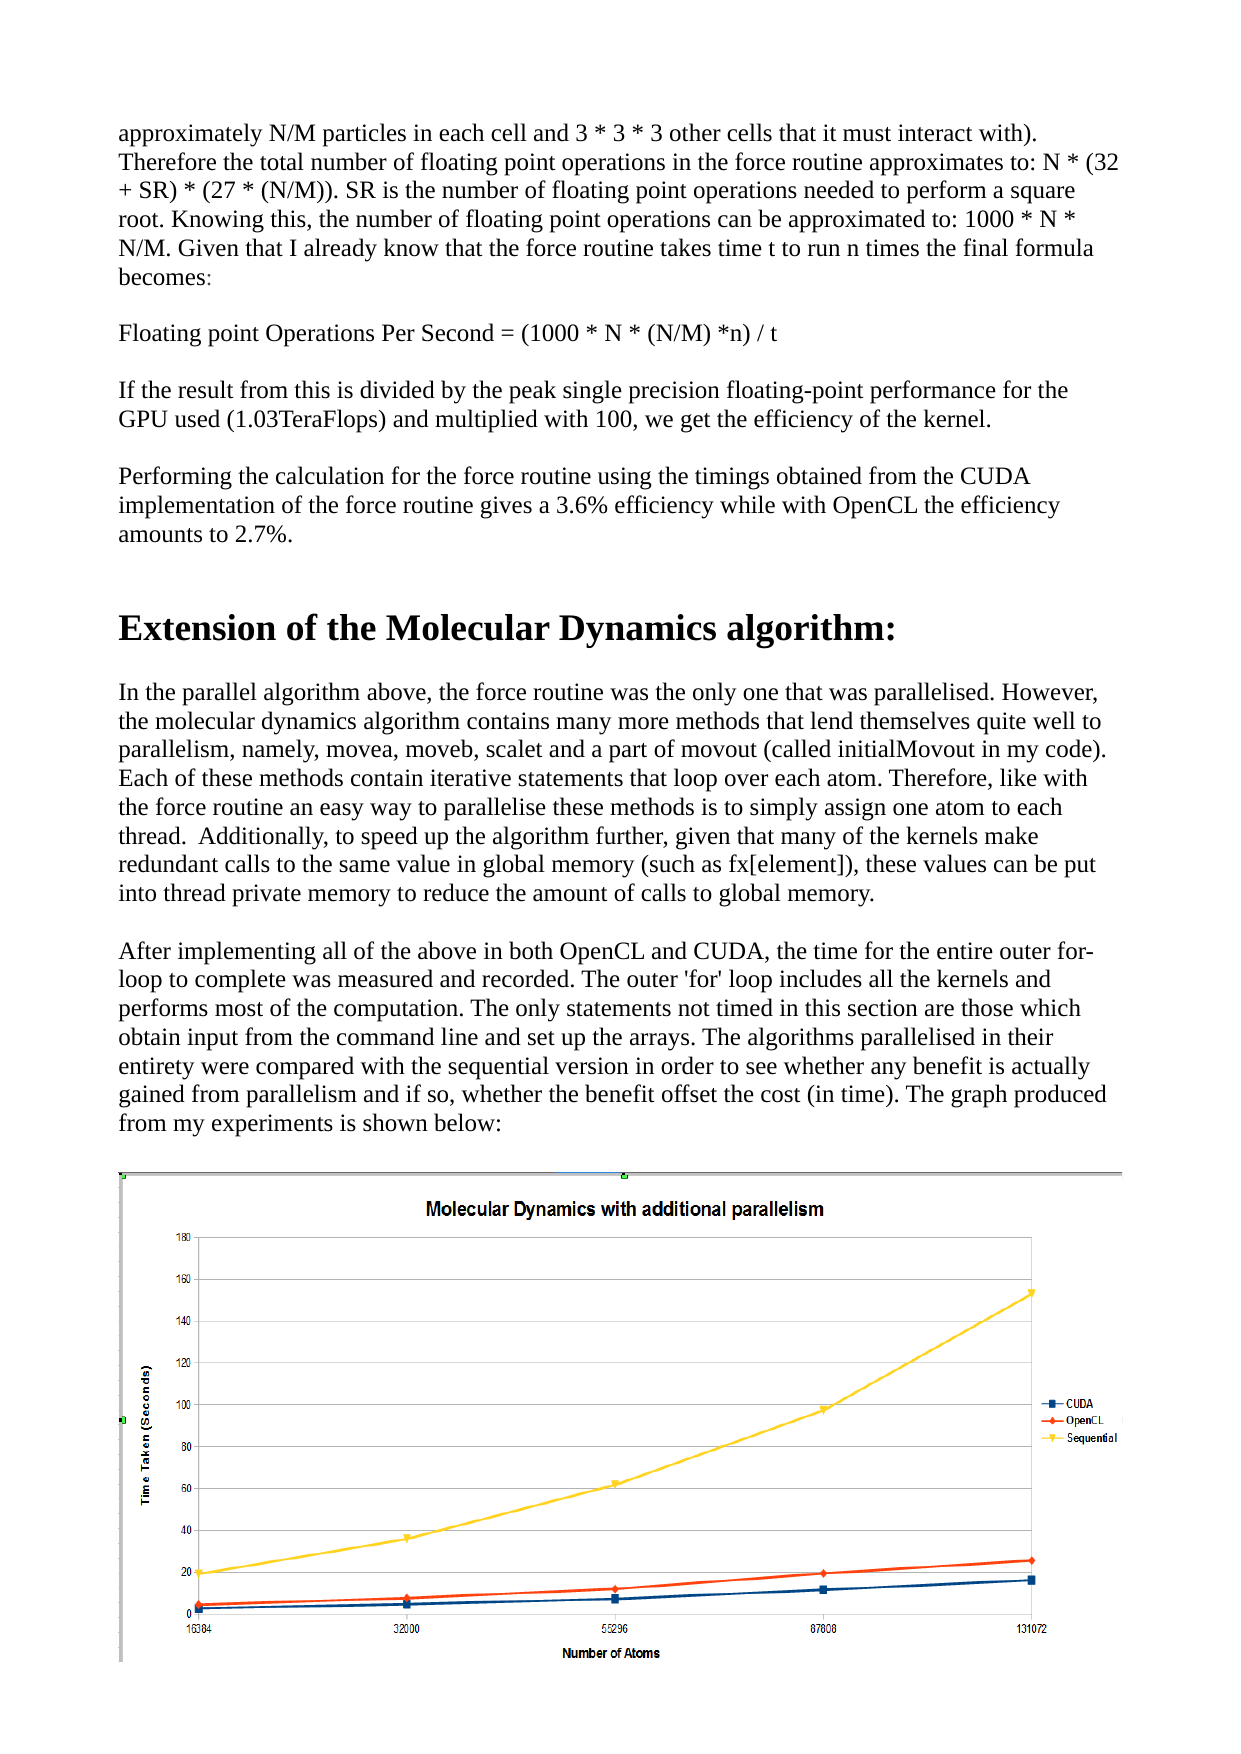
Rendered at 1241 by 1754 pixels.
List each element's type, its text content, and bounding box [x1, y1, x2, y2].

text approximately N/M particles in each cell and 3 * 3 * 3 other cells that it must interact with). Therefore the total number of floating point operations in the force routine approximates to: N * (32 + SR) * (27 * (N/M)). SR is the number of floating point operations needed to perform a square root. Knowing this, the number of floating point operations can be approximated to: 1000 * N * N/M. Given that I already know that the force routine takes time t to run n times the final formula becomes: [118, 118, 1122, 291]
text After implementing all of the above in both OpenCL and CUDA, the time for the entire outer for-loop to complete was measured and recorded. The outer 'for' loop includes all the kernels and performs most of the computation. The only statements not timed in this section are those which obtain input from the command line and set up the arrays. The algorithms parallelised in their entirety were compared with the sequential version in order to see whether any benefit is actually gained from parallelism and if so, whether the benefit offset the cost (in time). The graph produced from my experiments is shown below: [118, 936, 1122, 1137]
text In the parallel algorithm above, the force routine was the only one that was parallelised. However, the molecular dynamics algorithm contains many more methods that lend themselves quite well to parallelism, namely, movea, moveb, scalet and a part of movout (called initialMovout in my code). Each of these methods contain iterative statements that loop over each atom. Therefore, like with the force routine an easy way to parallelise these methods is to simply assign one atom to each thread. Additionally, to speed up the algorithm further, given that many of the kernels make redundant calls to the same value in global memory (such as fx[element]), these values can be put into thread private memory to reduce the amount of calls to global memory. [118, 677, 1122, 907]
text If the result from this is divided by the peak single precision floating-point performance for the GPU used (1.03TeraFlops) and multiplied with 100, we get the efficiency of the kernel. [118, 375, 1122, 433]
text Floating point Operations Per Second = (1000 * N * (N/M) *n) / t [118, 318, 1122, 346]
text Performing the calculation for the force routine using the timings obtained from the CUDA implementation of the force routine gives a 3.6% efficiency while with OpenCL the efficiency amounts to 2.7%. [118, 461, 1122, 548]
text Extension of the Molecular Dynamics algorithm: [118, 605, 1122, 648]
picture [118, 1172, 1123, 1662]
